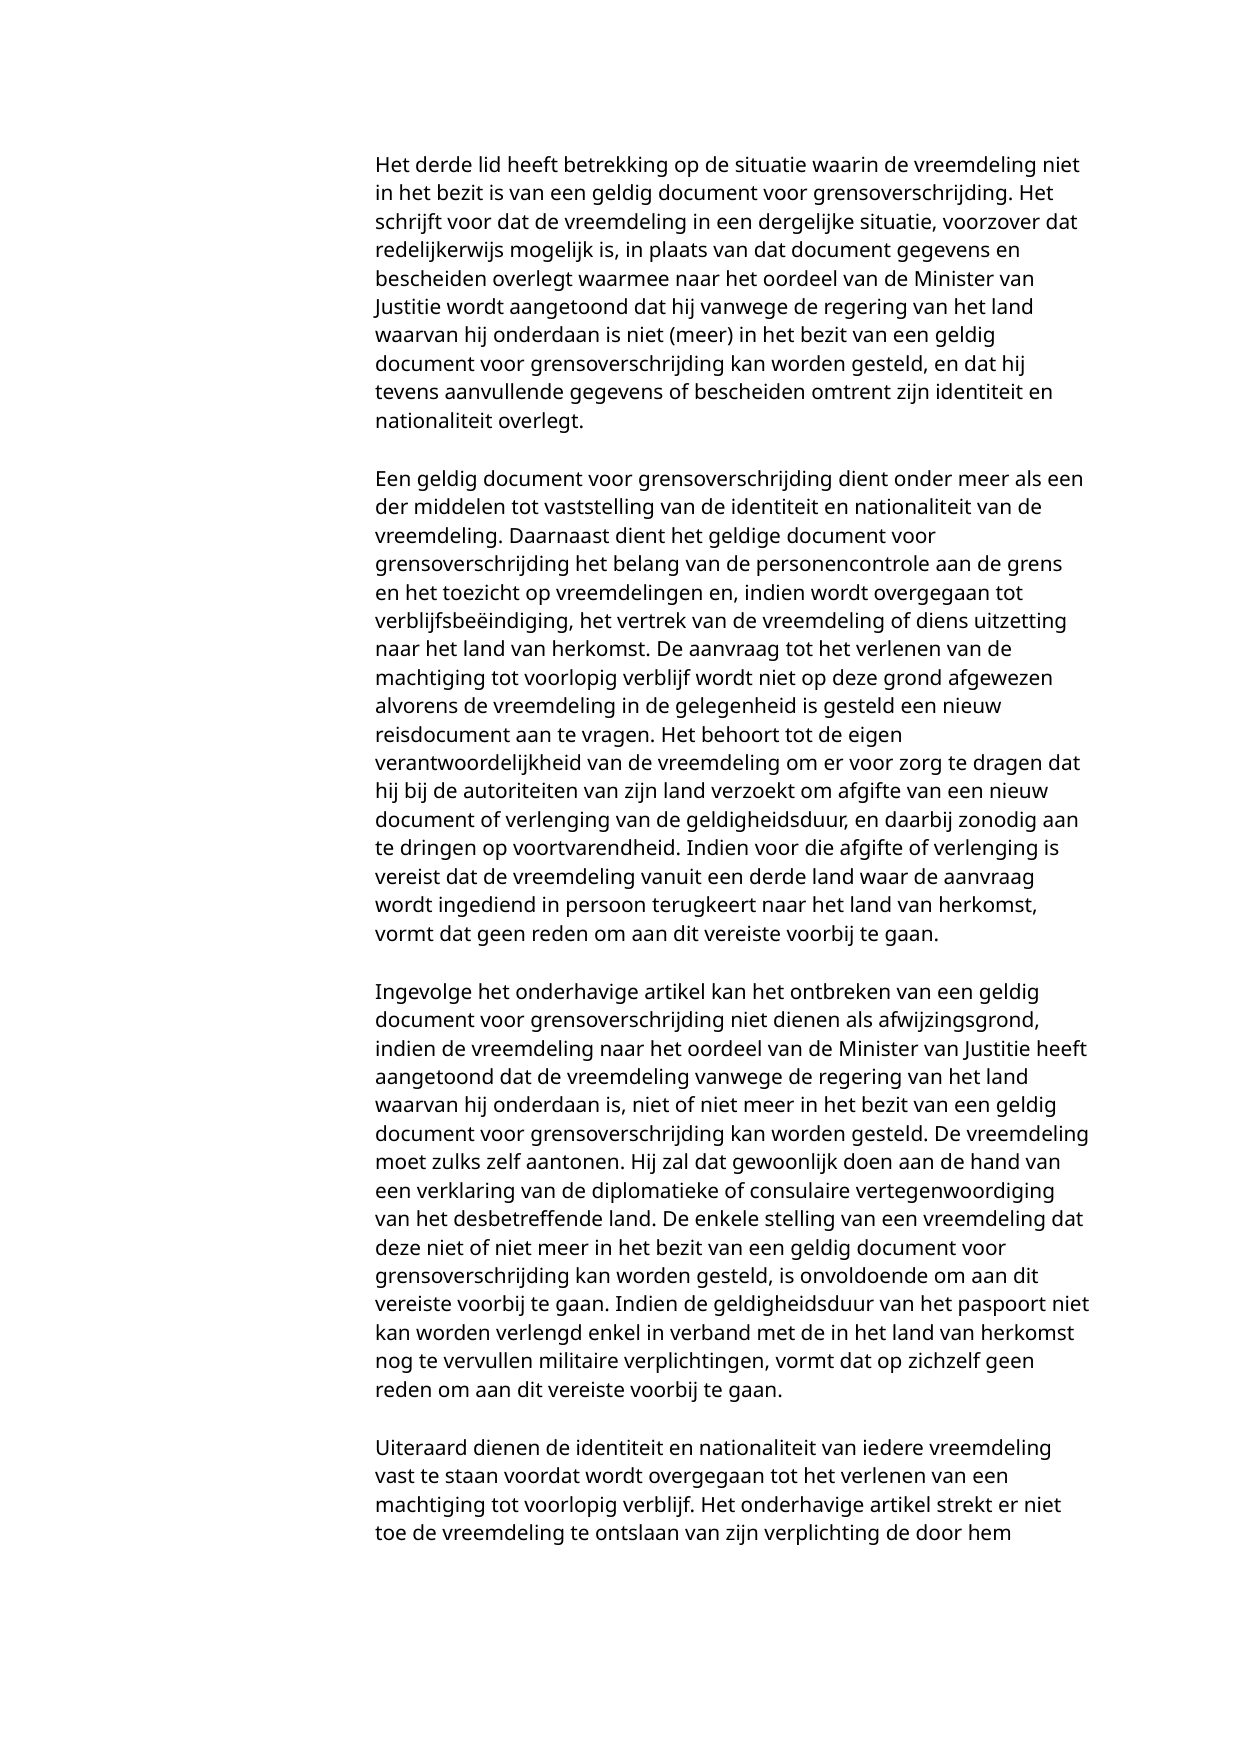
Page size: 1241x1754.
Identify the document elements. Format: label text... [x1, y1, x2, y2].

text Ingevolge het onderhavige artikel kan het ontbreken van een geldig document voor grensoverschrijding niet dienen als afwijzingsgrond, indien de vreemdeling naar het oordeel van de Minister van Justitie heeft aangetoond dat de vreemdeling vanwege de regering van het land waarvan hij onderdaan is, niet of niet meer in het bezit van een geldig document voor grensoverschrijding kan worden gesteld. De vreemdeling moet zulks zelf aantonen. Hij zal dat gewoonlijk doen aan de hand van een verklaring van de diplomatieke of consulaire vertegenwoordiging van het desbetreffende land. De enkele stelling van een vreemdeling dat deze niet of niet meer in het bezit van een geldig document voor grensoverschrijding kan worden gesteld, is onvoldoende om aan dit vereiste voorbij te gaan. Indien de geldigheidsduur van het paspoort niet kan worden verlengd enkel in verband met de in het land van herkomst nog te vervullen militaire verplichtingen, vormt dat op zichzelf geen reden om aan dit vereiste voorbij te gaan. [375, 977, 1090, 1403]
text Het derde lid heeft betrekking op de situatie waarin de vreemdeling niet in het bezit is van een geldig document voor grensoverschrijding. Het schrijft voor dat de vreemdeling in een dergelijke situatie, voorzover dat redelijkerwijs mogelijk is, in plaats van dat document gegevens en bescheiden overlegt waarmee naar het oordeel van de Minister van Justitie wordt aangetoond dat hij vanwege de regering van het land waarvan hij onderdaan is niet (meer) in het bezit van een geldig document voor grensoverschrijding kan worden gesteld, en dat hij tevens aanvullende gegevens of bescheiden omtrent zijn identiteit en nationaliteit overlegt. [375, 150, 1090, 434]
text Een geldig document voor grensoverschrijding dient onder meer als een der middelen tot vaststelling van de identiteit en nationaliteit van de vreemdeling. Daarnaast dient het geldige document voor grensoverschrijding het belang van de personencontrole aan de grens en het toezicht op vreemdelingen en, indien wordt overgegaan tot verblijfsbeëindiging, het vertrek van de vreemdeling of diens uitzetting naar het land van herkomst. De aanvraag tot het verlenen van de machtiging tot voorlopig verblijf wordt niet op deze grond afgewezen alvorens de vreemdeling in de gelegenheid is gesteld een nieuw reisdocument aan te vragen. Het behoort tot de eigen verantwoordelijkheid van de vreemdeling om er voor zorg te dragen dat hij bij de autoriteiten van zijn land verzoekt om afgifte van een nieuw document of verlenging van de geldigheidsduur, en daarbij zonodig aan te dringen op voortvarendheid. Indien voor die afgifte of verlenging is vereist dat de vreemdeling vanuit een derde land waar de aanvraag wordt ingediend in persoon terugkeert naar het land van herkomst, vormt dat geen reden om aan dit vereiste voorbij te gaan. [375, 464, 1090, 947]
text Uiteraard dienen de identiteit en nationaliteit van iedere vreemdeling vast te staan voordat wordt overgegaan tot het verlenen van een machtiging tot voorlopig verblijf. Het onderhavige artikel strekt er niet toe de vreemdeling te ontslaan van zijn verplichting de door hem [375, 1433, 1090, 1547]
